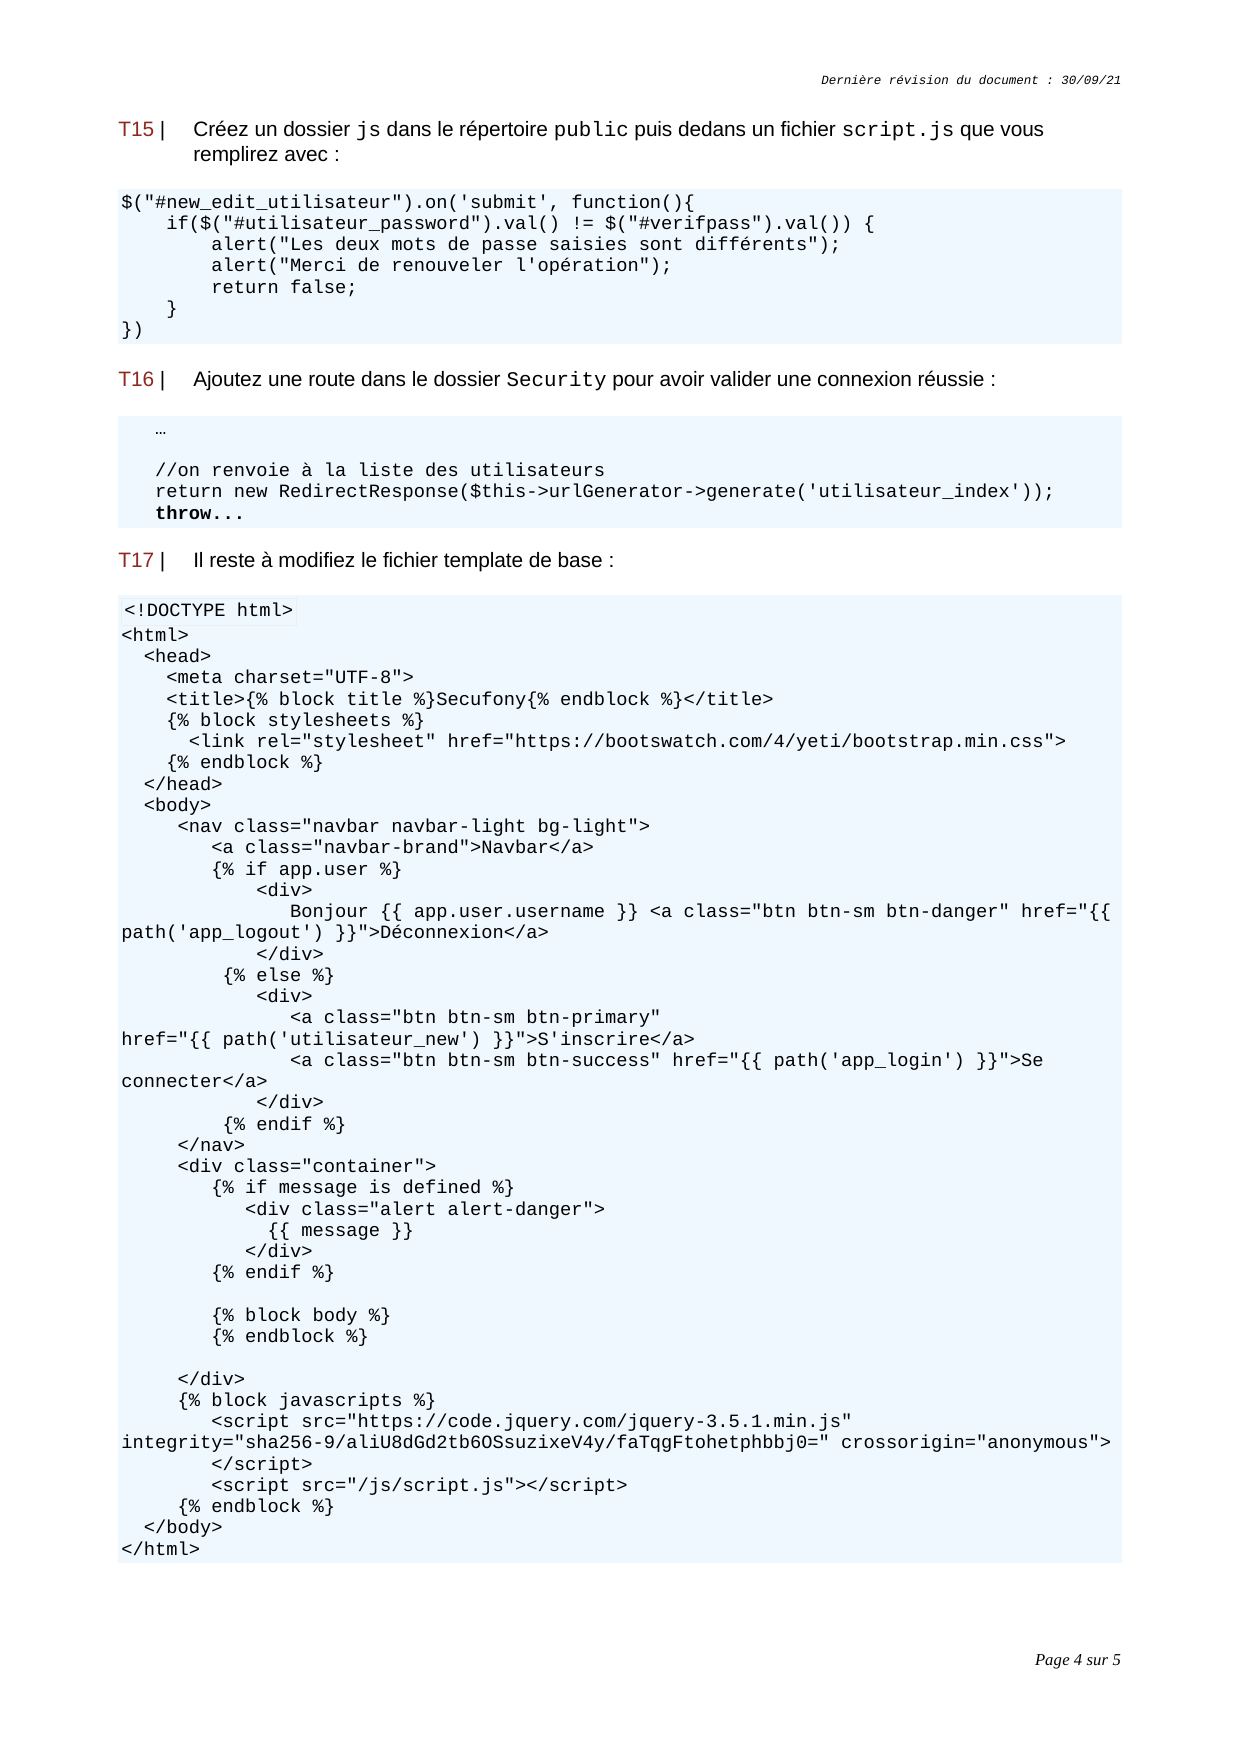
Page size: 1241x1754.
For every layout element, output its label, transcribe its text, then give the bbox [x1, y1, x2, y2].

text <html> [118, 626, 1122, 647]
text T17 | Il reste à modifiez le fichier template de base : [118, 549, 1122, 572]
text <script src="/js/script.js"></script> [118, 1476, 1122, 1497]
text alert("Merci de renouveler l'opération"); [118, 256, 1122, 277]
text </body> [118, 1518, 1122, 1539]
text T15 | Créez un dossier js dans le répertoire public puis dedans un fichier script.js que vous remplirez avec : [118, 118, 1122, 166]
text </html> [118, 1539, 1122, 1563]
text <div> [118, 881, 1122, 902]
text <a class="btn btn-sm btn-success" href="{{ path('app_login') }}">Se connecter</a> [118, 1051, 1122, 1093]
text {% endblock %} [118, 753, 1122, 774]
text {% block body %} [118, 1306, 1122, 1327]
text <!DOCTYPE html> [118, 595, 1122, 626]
text {% else %} [118, 966, 1122, 987]
text </head> [118, 774, 1122, 796]
text <div class="container"> [118, 1157, 1122, 1178]
text <script src="https://code.jquery.com/jquery-3.5.1.min.js" integrity="sha256-9/aliU8dGd2tb6OSsuzixeV4y/faTqgFtohetphbbj0=" crossorigin="anonymous"> [118, 1412, 1122, 1454]
text </div> [118, 1242, 1122, 1263]
text {% block stylesheets %} [118, 711, 1122, 732]
text {% endblock %} [118, 1327, 1122, 1348]
text alert("Les deux mots de passe saisies sont différents"); [118, 235, 1122, 256]
text }) [118, 320, 1122, 344]
text if($("#utilisateur_password").val() != $("#verifpass").val()) { [118, 214, 1122, 235]
text </nav> [118, 1136, 1122, 1157]
text {% endif %} [118, 1114, 1122, 1136]
text <body> [118, 796, 1122, 817]
text {% if message is defined %} [118, 1178, 1122, 1199]
text <title>{% block title %}Secufony{% endblock %}</title> [118, 689, 1122, 711]
text //on renvoie à la liste des utilisateurs [118, 461, 1122, 482]
text $("#new_edit_utilisateur").on('submit', function(){ [118, 189, 1122, 214]
text throw... [118, 503, 1122, 528]
text <div> [118, 987, 1122, 1008]
text return new RedirectResponse($this->urlGenerator->generate('utilisateur_index')); [118, 482, 1122, 503]
text <a class="btn btn-sm btn-primary" href="{{ path('utilisateur_new') }}">S'inscrire</a> [118, 1008, 1122, 1051]
text </div> [118, 944, 1122, 966]
text </div> [118, 1369, 1122, 1391]
text … [118, 416, 1122, 440]
text {% if app.user %} [118, 859, 1122, 881]
text {% endblock %} [118, 1497, 1122, 1518]
text <div class="alert alert-danger"> [118, 1199, 1122, 1221]
text {% block javascripts %} [118, 1391, 1122, 1412]
text <a class="navbar-brand">Navbar</a> [118, 838, 1122, 859]
text </div> [118, 1093, 1122, 1114]
text {% endif %} [118, 1263, 1122, 1284]
text return false; [118, 277, 1122, 299]
text <nav class="navbar navbar-light bg-light"> [118, 817, 1122, 838]
text {{ message }} [118, 1221, 1122, 1242]
text </script> [118, 1454, 1122, 1476]
text Bonjour {{ app.user.username }} <a class="btn btn-sm btn-danger" href="{{ path('app_logout') }}">Déconnexion</a> [118, 902, 1122, 944]
text <link rel="stylesheet" href="https://bootswatch.com/4/yeti/bootstrap.min.css"> [118, 732, 1122, 753]
text } [118, 299, 1122, 320]
text <meta charset="UTF-8"> [118, 668, 1122, 689]
text T16 | Ajoutez une route dans le dossier Security pour avoir valider une connexion réussie : [118, 367, 1122, 392]
text <head> [118, 647, 1122, 668]
